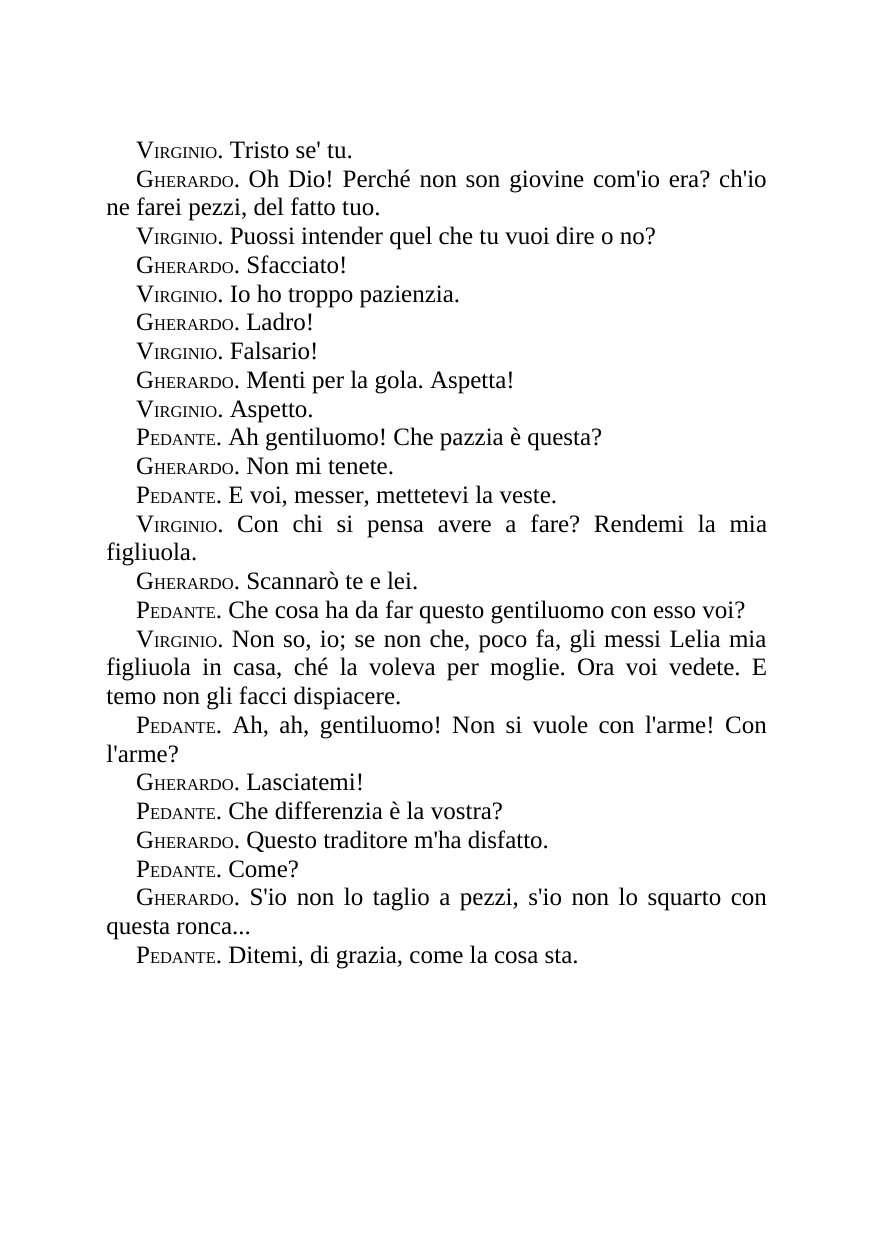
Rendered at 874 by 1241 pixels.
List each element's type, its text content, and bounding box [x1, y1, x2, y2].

text Virginio. Non so, io; se non che, poco fa, gli messi Lelia mia figliuola in casa, ché la voleva per moglie. Ora voi vedete. E temo non gli facci dispiacere. [106, 624, 768, 710]
text Pedante. Ditemi, di grazia, come la cosa sta. [106, 940, 768, 969]
text Pedante. Come? [106, 854, 768, 882]
text Gherardo. Ladro! [106, 307, 768, 336]
text Virginio. Aspetto. [106, 394, 768, 422]
text Virginio. Falsario! [106, 336, 768, 365]
text Pedante. Ah, ah, gentiluomo! Non si vuole con l'arme! Con l'arme? [106, 710, 768, 767]
text Virginio. Puossi intender quel che tu vuoi dire o no? [106, 221, 768, 250]
text Virginio. Tristo se' tu. [106, 135, 768, 164]
text Gherardo. Scannarò te e lei. [106, 566, 768, 595]
text Gherardo. Oh Dio! Perché non son giovine com'io era? ch'io ne farei pezzi, del fatto tuo. [106, 164, 768, 221]
text Gherardo. Lasciatemi! [106, 767, 768, 796]
text Pedante. Che cosa ha da far questo gentiluomo con esso voi? [106, 595, 768, 624]
text Gherardo. Menti per la gola. Aspetta! [106, 365, 768, 394]
text Virginio. Con chi si pensa avere a fare? Rendemi la mia figliuola. [106, 509, 768, 566]
text Gherardo. Sfacciato! [106, 250, 768, 279]
text Pedante. Che differenzia è la vostra? [106, 796, 768, 825]
text Pedante. Ah gentiluomo! Che pazzia è questa? [106, 422, 768, 451]
text Gherardo. S'io non lo taglio a pezzi, s'io non lo squarto con questa ronca... [106, 882, 768, 940]
text Virginio. Io ho troppo pazienzia. [106, 279, 768, 307]
text Gherardo. Non mi tenete. [106, 451, 768, 480]
text Pedante. E voi, messer, mettetevi la veste. [106, 480, 768, 509]
text Gherardo. Questo traditore m'ha disfatto. [106, 825, 768, 854]
